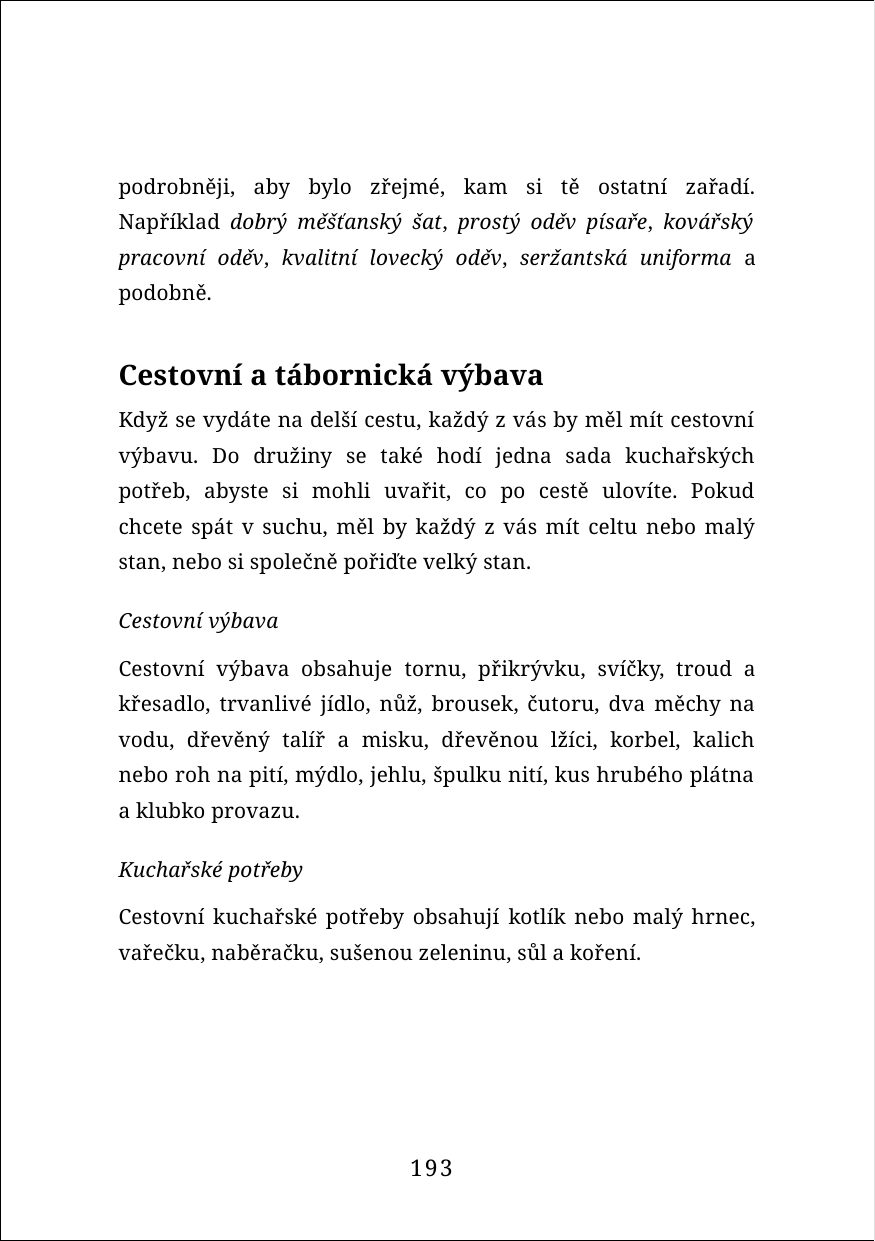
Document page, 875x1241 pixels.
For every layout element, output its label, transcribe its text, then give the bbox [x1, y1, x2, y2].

text Cestovní kuchařské potřeby obsahují kotlík nebo malý hrnec, vařečku, naběračku, sušenou zeleninu, sůl a koření. [118, 902, 756, 966]
text podrobněji, aby bylo zřejmé, kam si tě ostatní zařadí. Například dobrý měšťanský šat, prostý oděv písaře, kovářský pracovní oděv, kvalitní lovecký oděv, seržantská uniforma a podobně. [118, 172, 756, 307]
text Kuchařské potřeby [118, 855, 756, 883]
text Cestovní výbava [118, 607, 756, 635]
text Když se vydáte na delší cestu, každý z vás by měl mít cestovní výbavu. Do družiny se také hodí jedna sada kuchařských potřeb, abyste si mohli uvařit, co po cestě ulovíte. Pokud chcete spát v suchu, měl by každý z vás mít celtu nebo malý stan, nebo si společně pořiďte velký stan. [118, 405, 756, 576]
text Cestovní výbava obsahuje tornu, přikrývku, svíčky, troud a křesadlo, trvanlivé jídlo, nůž, brousek, čutoru, dva měchy na vodu, dřevěný talíř a misku, dřevěnou lžíci, korbel, kalich nebo roh na pití, mýdlo, jehlu, špulku nití, kus hrubého plátna a klubko provazu. [118, 654, 756, 824]
subtitle Cestovní a tábornická výbava [118, 355, 756, 393]
